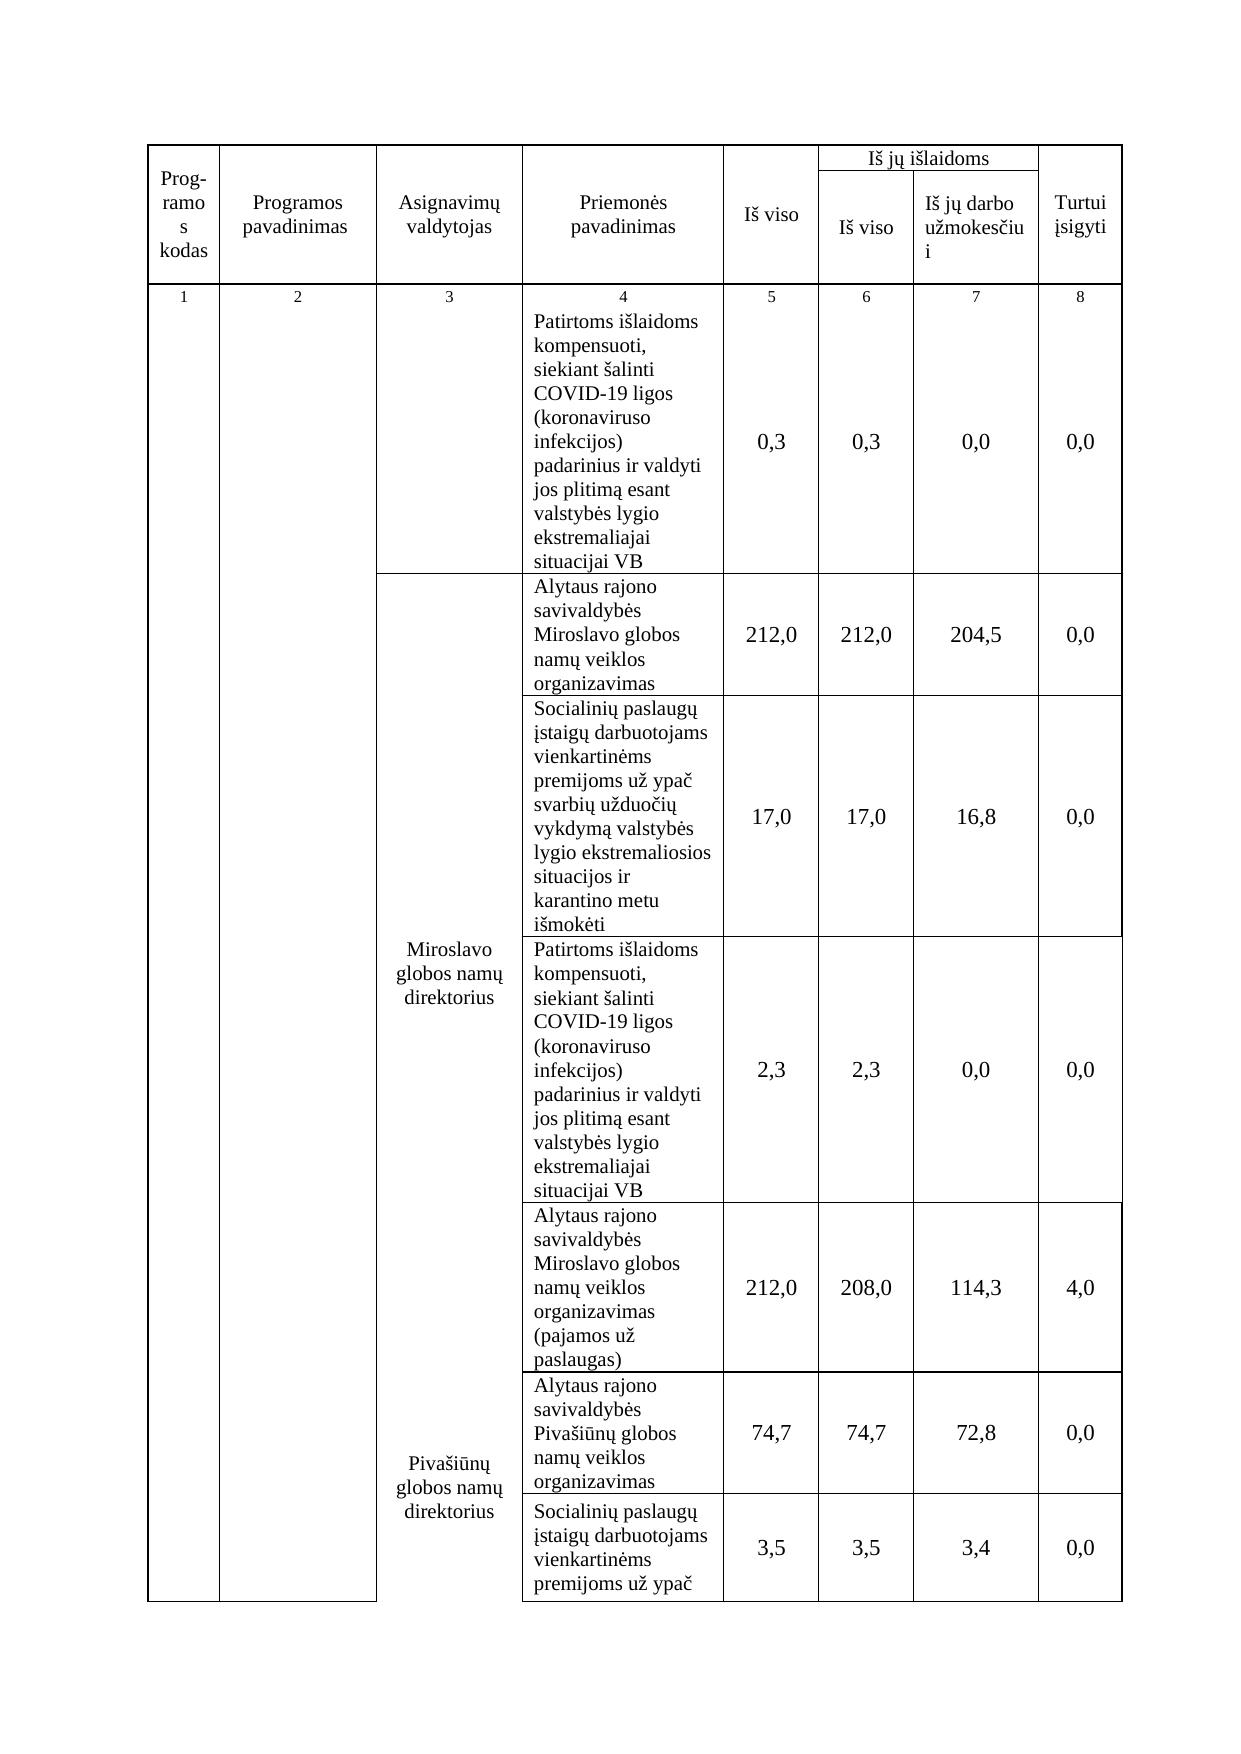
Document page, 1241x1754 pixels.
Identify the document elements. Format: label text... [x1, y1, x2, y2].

table_cell 212,0 [819, 574, 913, 694]
table_cell 0,0 [1039, 574, 1121, 694]
table_cell 114,3 [914, 1203, 1038, 1371]
table_cell [149, 308, 219, 1601]
table_cell Iš jų darbo užmokesčiui [914, 171, 1038, 282]
table_cell Alytaus rajono savivaldybės Pivašiūnų globos namų veiklos organizavimas [523, 1373, 723, 1493]
table_cell 0,3 [724, 308, 818, 573]
table_cell Pivašiūnų globos namų direktorius [377, 1371, 522, 1601]
table_cell Socialinių paslaugų įstaigų darbuotojams vienkartinėms premijoms už ypač [523, 1494, 723, 1601]
table_cell 0,0 [1039, 308, 1121, 573]
table_cell [220, 308, 376, 1601]
table_cell Alytaus rajono savivaldybės Miroslavo globos namų veiklos organizavimas (pajamos už paslaugas) [523, 1203, 723, 1371]
table_cell 2,3 [819, 937, 913, 1202]
table_cell [377, 308, 522, 573]
table_header Asignavimų valdytojas [377, 146, 522, 282]
table_cell 16,8 [914, 696, 1038, 936]
table_cell 0,0 [1039, 1373, 1121, 1493]
table_cell Patirtoms išlaidoms kompensuoti, siekiant šalinti COVID-19 ligos (koronaviruso infekcijos) padarinius ir valdyti jos plitimą esant valstybės lygio ekstremaliajai situacijai VB [523, 937, 723, 1202]
table_cell 4 [523, 285, 723, 307]
table_cell 3,5 [819, 1494, 913, 1601]
table_cell 7 [914, 285, 1038, 307]
table_cell 0,3 [819, 308, 913, 573]
table_cell Miroslavo globos namų direktorius [377, 574, 522, 1371]
table_cell 4,0 [1039, 1203, 1121, 1371]
table_cell 6 [819, 285, 913, 307]
table_cell 8 [1039, 285, 1121, 307]
table_cell 72,8 [914, 1373, 1038, 1493]
table_cell 74,7 [724, 1373, 818, 1493]
table_header Turtui įsigyti [1039, 146, 1121, 282]
table_header Prog-ramos kodas [149, 146, 219, 282]
table_cell 17,0 [819, 696, 913, 936]
table_cell 2 [220, 285, 376, 307]
table_header Priemonės pavadinimas [523, 146, 723, 282]
table_cell 204,5 [914, 574, 1038, 694]
table_cell 0,0 [914, 937, 1038, 1202]
table_header Programos pavadinimas [220, 146, 376, 282]
table_cell Iš viso [819, 171, 913, 282]
table_cell Alytaus rajono savivaldybės Miroslavo globos namų veiklos organizavimas [523, 574, 723, 694]
table_cell 17,0 [724, 696, 818, 936]
table_cell Patirtoms išlaidoms kompensuoti, siekiant šalinti COVID-19 ligos (koronaviruso infekcijos) padarinius ir valdyti jos plitimą esant valstybės lygio ekstremaliajai situacijai VB [523, 308, 723, 573]
table_cell 5 [724, 285, 818, 307]
table_cell 74,7 [819, 1373, 913, 1493]
table_cell 212,0 [724, 1203, 818, 1371]
table_cell 3,5 [724, 1494, 818, 1601]
table_cell 2,3 [724, 937, 818, 1202]
table_cell 0,0 [914, 308, 1038, 573]
table_header Iš jų išlaidoms [819, 146, 1038, 170]
table_cell 3 [377, 285, 522, 307]
table_cell 0,0 [1039, 1494, 1121, 1601]
table_cell Socialinių paslaugų įstaigų darbuotojams vienkartinėms premijoms už ypač svarbių užduočių vykdymą valstybės lygio ekstremaliosios situacijos ir karantino metu išmokėti [523, 696, 723, 936]
table_cell 0,0 [1039, 696, 1121, 936]
table_cell 1 [149, 285, 219, 307]
table_cell 208,0 [819, 1203, 913, 1371]
table_cell 3,4 [914, 1494, 1038, 1601]
table_cell 212,0 [724, 574, 818, 694]
table_cell 0,0 [1039, 937, 1122, 1202]
table_header Iš viso [724, 146, 818, 282]
